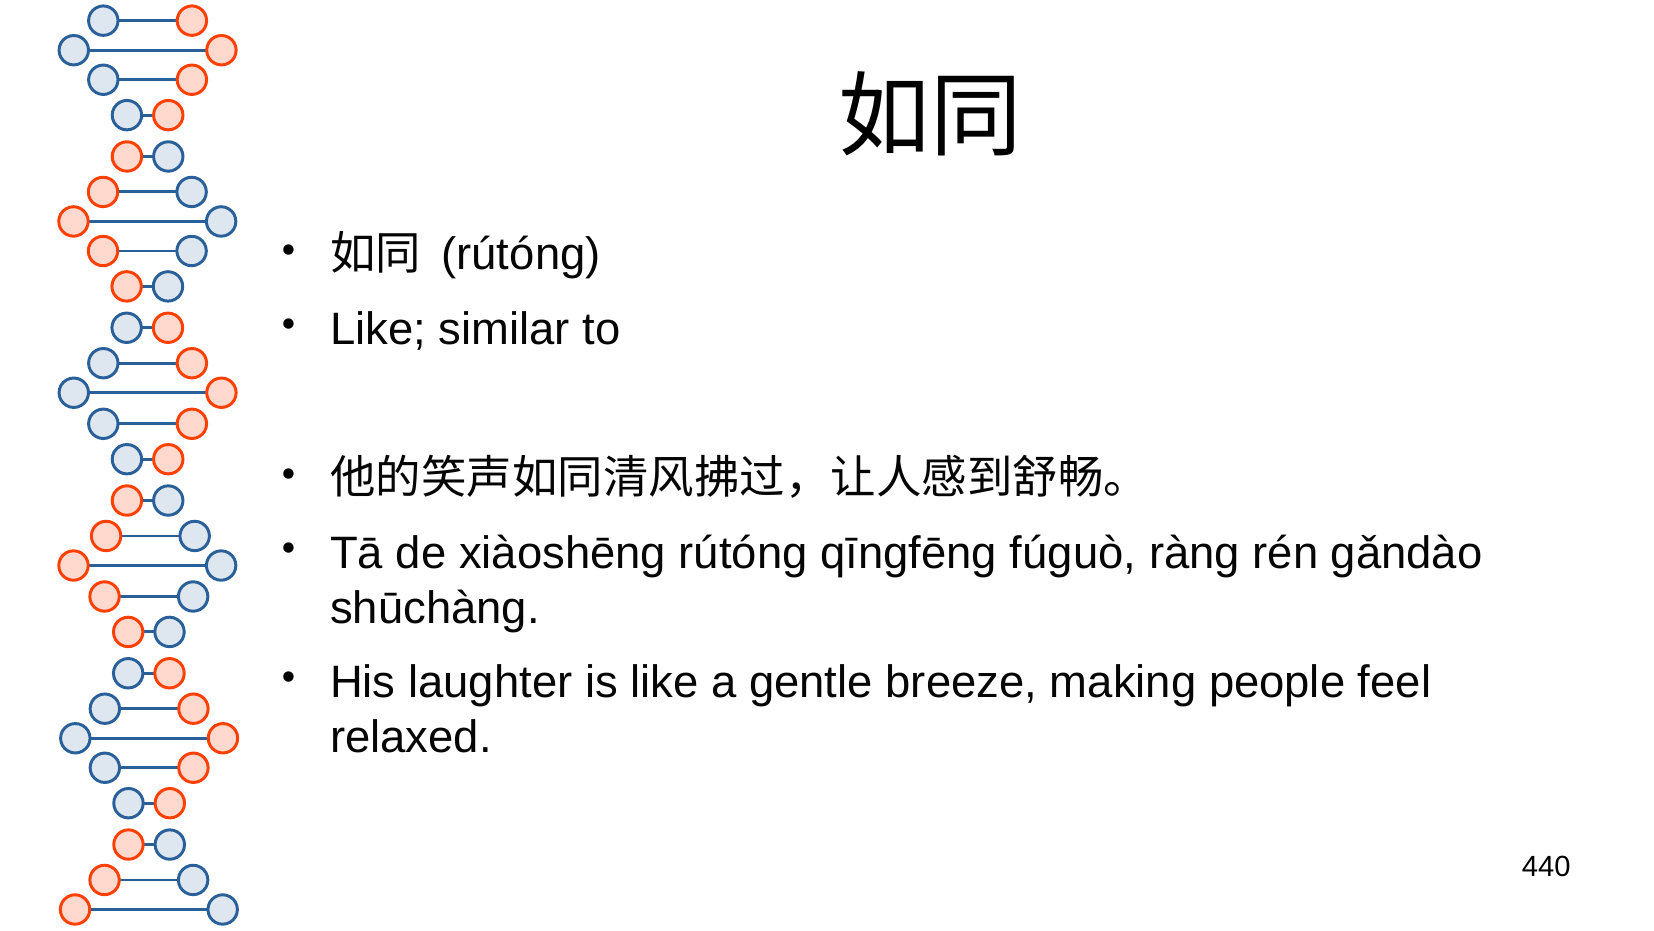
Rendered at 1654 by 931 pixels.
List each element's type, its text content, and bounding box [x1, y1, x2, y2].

list 如同 (rútóng) Like; similar to 他的笑声如同清风拂过，让人感到舒畅。 Tā de xiàoshēng rútóng qīngfēng fúguò, ràng rén gǎndào shūchàng. His laughter is like a gentle breeze, making people feel relaxed. [265, 224, 1595, 764]
title 如同 [265, 35, 1595, 189]
